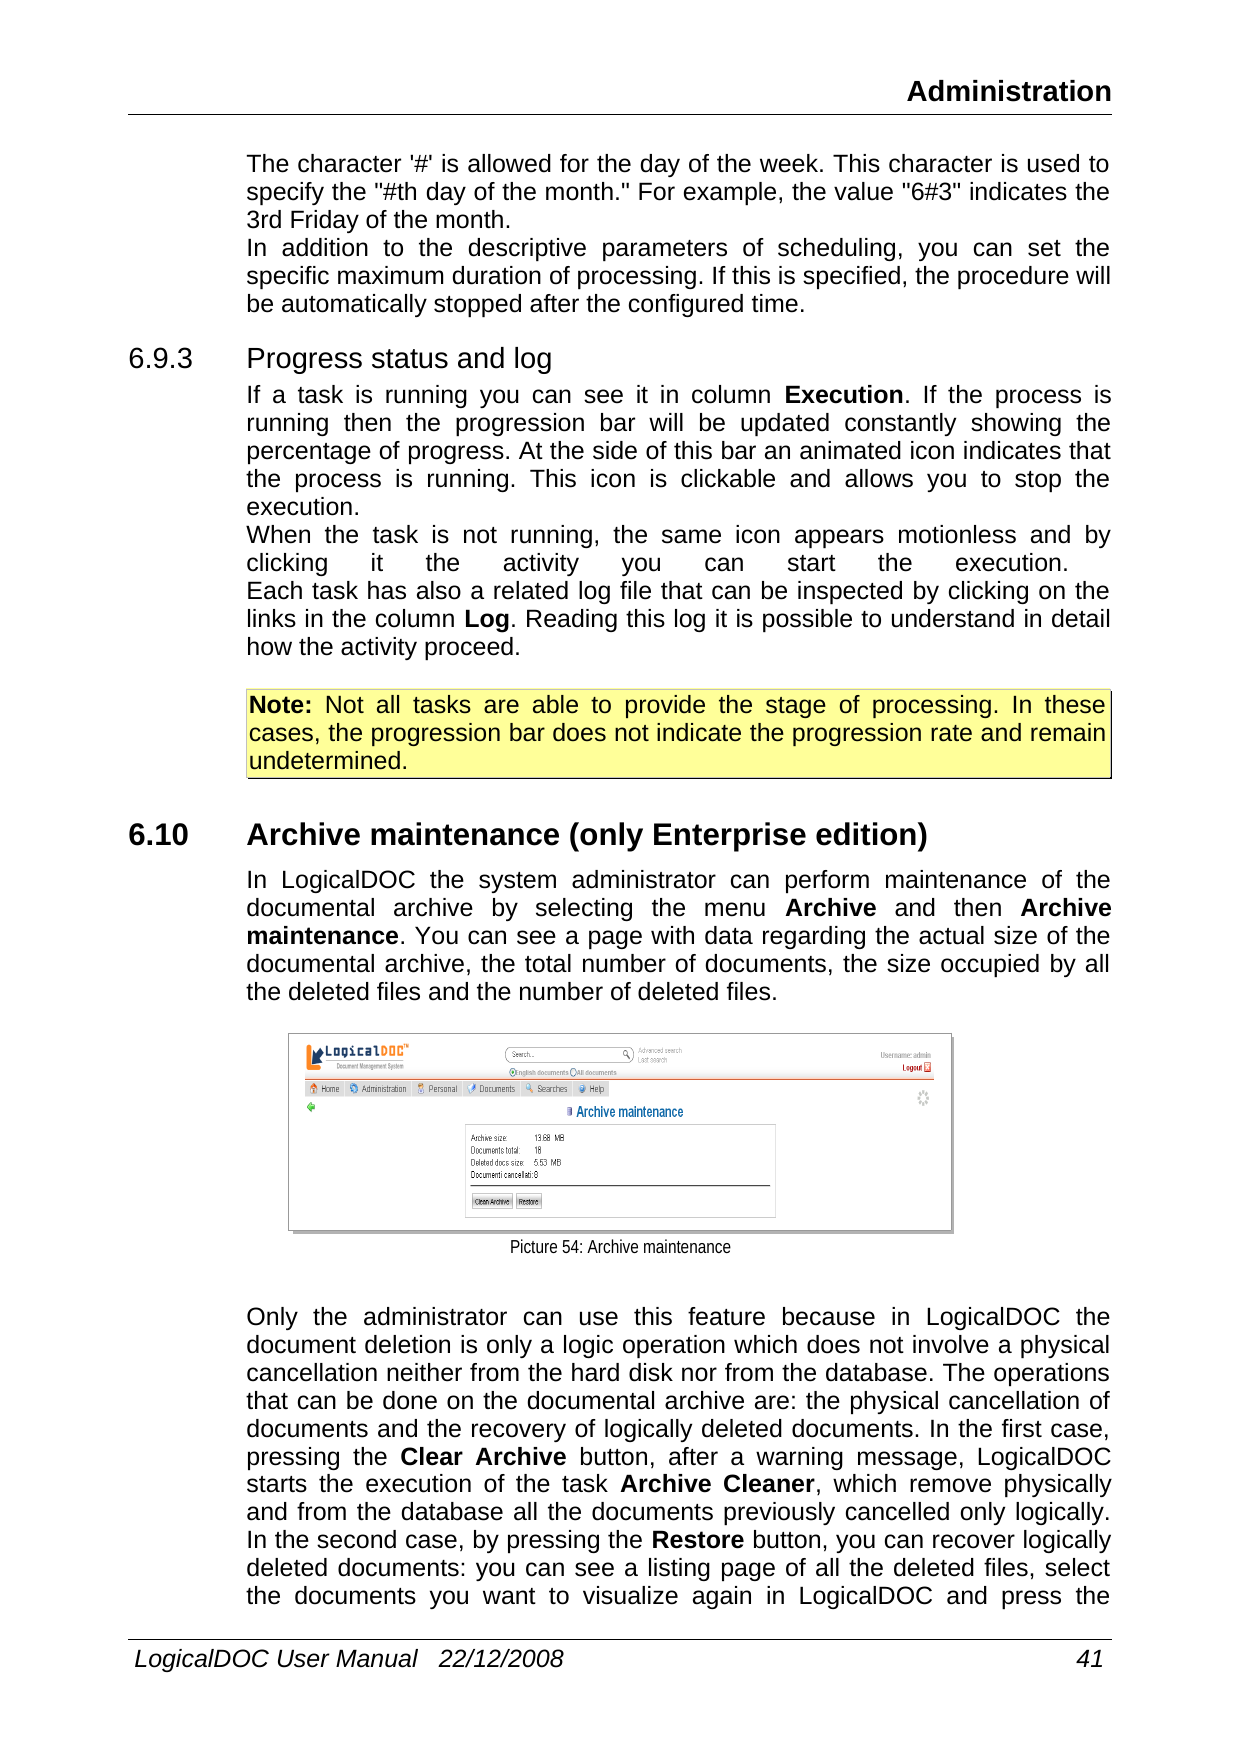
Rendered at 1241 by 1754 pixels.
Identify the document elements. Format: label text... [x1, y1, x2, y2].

subtitle Progress status and log [128, 342, 1112, 375]
text The character '#' is allowed for the day of the week. This character is used to specify the "#th day of the month." For example, the value "6#3" indicates the 3rd Friday of the month. [246, 150, 1112, 234]
text Only the administrator can use this feature because in LogicalDOC the document deletion is only a logic operation which does not involve a physical cancellation neither from the hard disk nor from the database. The operations that can be done on the documental archive are: the physical cancellation of documents and the recovery of logically deleted documents. In the first case, pressing the Clear Archive button, after a warning message, LogicalDOC starts the execution of the task Archive Cleaner, which remove physically and from the database all the documents previously cancelled only logically. In the second case, by pressing the Restore button, you can recover logically deleted documents: you can see a listing page of all the deleted files, select the documents you want to visualize again in LogicalDOC and press the [246, 1303, 1112, 1610]
text If a task is running you can see it in column Execution. If the process is running then the progression bar will be updated constantly showing the percentage of progress. At the side of this bar an animated icon indicates that the process is running. This icon is clickable and allows you to stop the execution. When the task is not running, the same icon appears motionless and by clicking it the activity you can start the execution. Each task has also a related log file that can be inspected by clicking on the links in the column Log. Reading this log it is possible to understand in detail how the activity proceed. [246, 381, 1112, 661]
subtitle Archive maintenance (only Enterprise edition) [128, 817, 1112, 852]
text Note: Not all tasks are able to provide the stage of processing. In these cases, the progression bar does not indicate the progression rate and remain undetermined. [247, 690, 1110, 777]
text Picture 54: Archive maintenance [288, 1231, 952, 1257]
picture [305, 1041, 934, 1221]
text In LogicalDOC the system administrator can perform maintenance of the documental archive by selecting the menu Archive and then Archive maintenance. You can see a page with data regarding the actual size of the documental archive, the total number of documents, the size occupied by all the deleted files and the number of deleted files. [246, 866, 1112, 1006]
text In addition to the descriptive parameters of scheduling, you can set the specific maximum duration of processing. If this is specified, the procedure will be automatically stopped after the configured time. [246, 234, 1112, 317]
